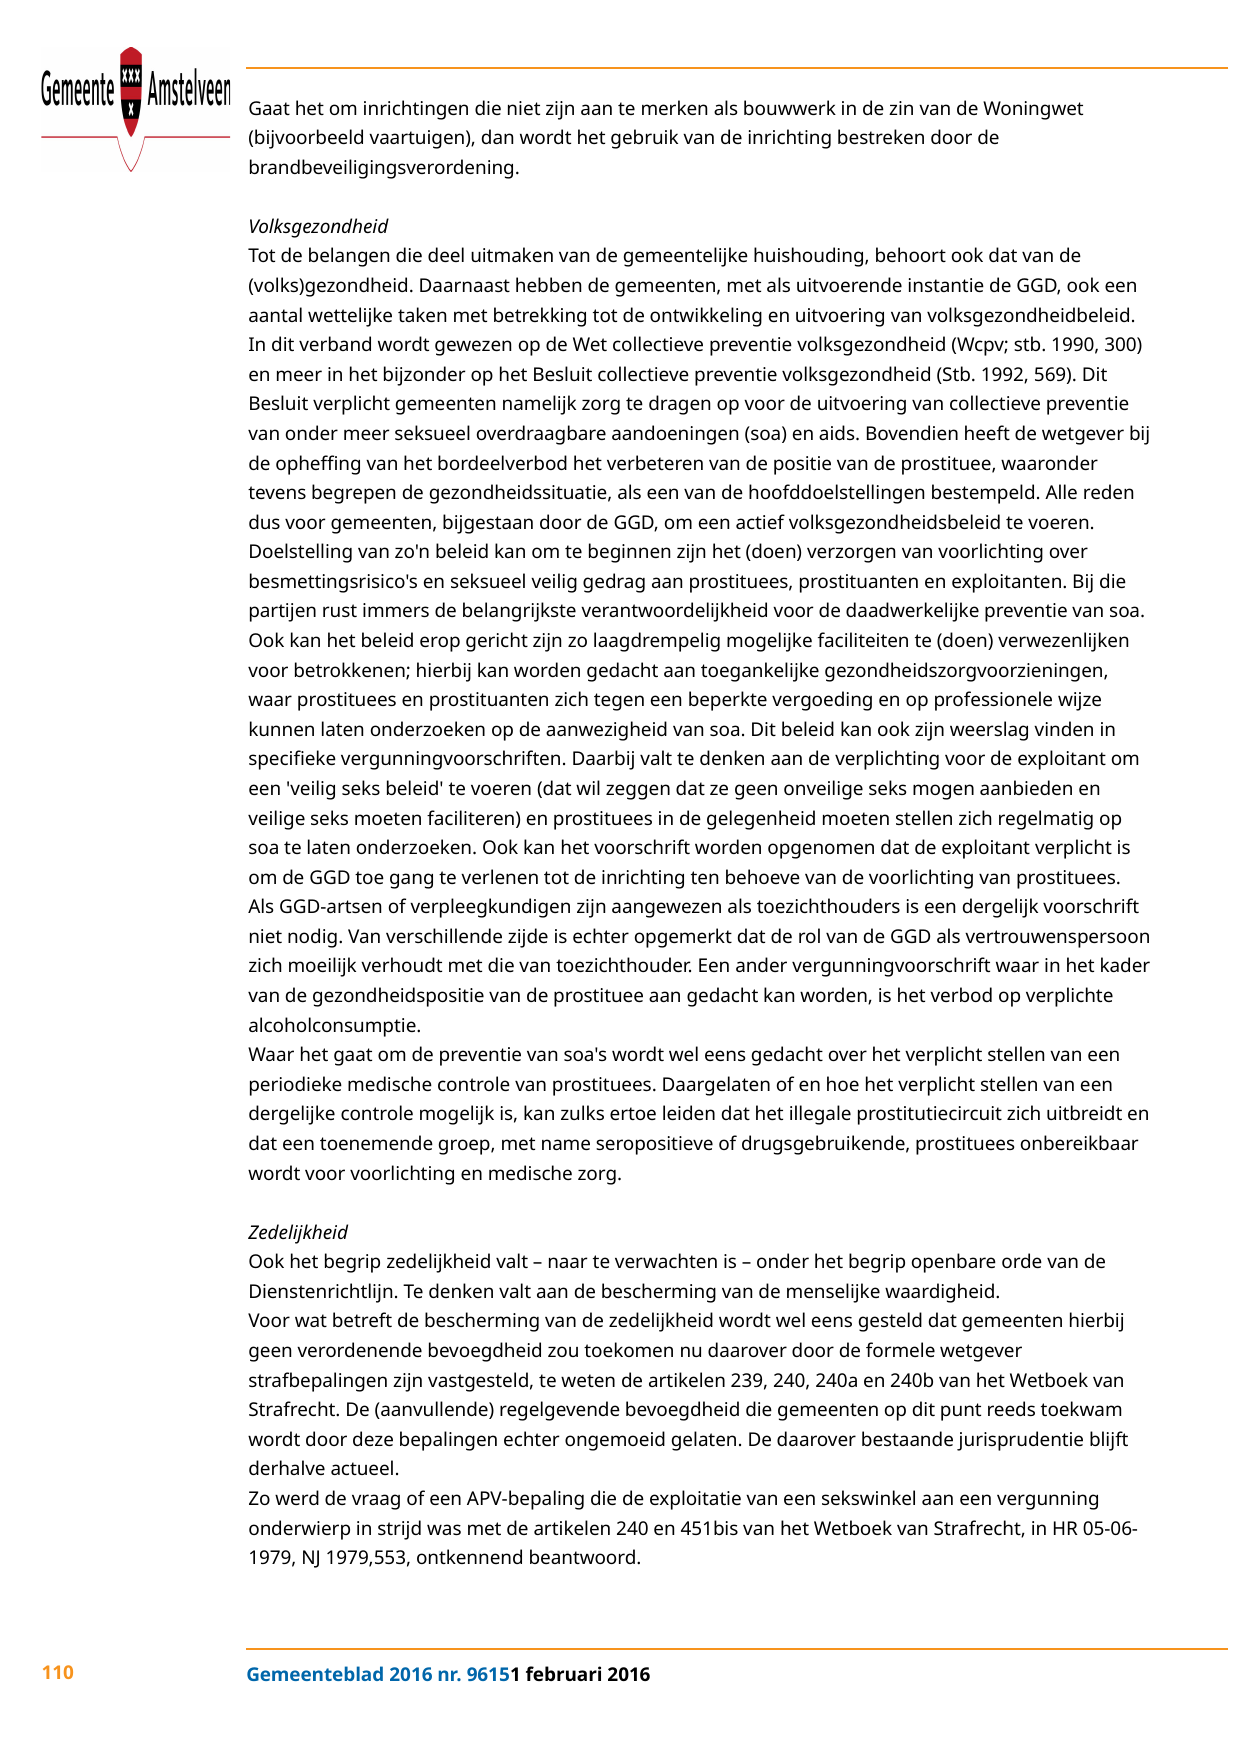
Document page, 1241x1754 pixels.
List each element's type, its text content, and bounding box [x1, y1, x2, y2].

text Voor wat betreft de bescherming van de zedelijkheid wordt wel eens gesteld dat gemeenten hierbij geen verordenende bevoegdheid zou toekomen nu daarover door de formele wetgever strafbepalingen zijn vastgesteld, te weten de artikelen 239, 240, 240a en 240b van het Wetboek van Strafrecht. De (aanvullende) regelgevende bevoegdheid die gemeenten op dit punt reeds toekwam wordt door deze bepalingen echter ongemoeid gelaten. De daarover bestaande jurisprudentie blijft derhalve actueel. [248, 1308, 1152, 1481]
text Ook het begrip zedelijkheid valt – naar te verwachten is – onder het begrip openbare orde van de Dienstenrichtlijn. Te denken valt aan de bescherming van de menselijke waardigheid. [248, 1248, 1152, 1304]
text Volksgezondheid [248, 213, 1152, 239]
text Gaat het om inrichtingen die niet zijn aan te merken als bouwwerk in de zin van de Woningwet (bijvoorbeeld vaartuigen), dan wordt het gebruik van de inrichting bestreken door de brandbeveiligingsverordening. [248, 95, 1152, 180]
text Zo werd de vraag of een APV-bepaling die de exploitatie van een sekswinkel aan een vergunning onderwierp in strijd was met de artikelen 240 en 451bis van het Wetboek van Strafrecht, in HR 05-06-1979, NJ 1979,553, ontkennend beantwoord. [248, 1485, 1152, 1570]
text Zedelijkheid [248, 1219, 1152, 1245]
picture [41, 47, 231, 172]
text Waar het gaat om de preventie van soa's wordt wel eens gedacht over het verplicht stellen van een periodieke medische controle van prostituees. Daargelaten of en hoe het verplicht stellen van een dergelijke controle mogelijk is, kan zulks ertoe leiden dat het illegale prostitutiecircuit zich uitbreidt en dat een toenemende groep, met name seropositieve of drugsgebruikende, prostituees onbereikbaar wordt voor voorlichting en medische zorg. [248, 1041, 1152, 1186]
text Doelstelling van zo'n beleid kan om te beginnen zijn het (doen) verzorgen van voorlichting over besmettingsrisico's en seksueel veilig gedrag aan prostituees, prostituanten en exploitanten. Bij die partijen rust immers de belangrijkste verantwoordelijkheid voor de daadwerkelijke preventie van soa. Ook kan het beleid erop gericht zijn zo laagdrempelig mogelijke faciliteiten te (doen) verwezenlijken voor betrokkenen; hierbij kan worden gedacht aan toegankelijke gezondheidszorgvoorzieningen, waar prostituees en prostituanten zich tegen een beperkte vergoeding en op professionele wijze kunnen laten onderzoeken op de aanwezigheid van soa. Dit beleid kan ook zijn weerslag vinden in specifieke vergunningvoorschriften. Daarbij valt te denken aan de verplichting voor de exploitant om een 'veilig seks beleid' te voeren (dat wil zeggen dat ze geen onveilige seks mogen aanbieden en veilige seks moeten faciliteren) en prostituees in de gelegenheid moeten stellen zich regelmatig op soa te laten onderzoeken. Ook kan het voorschrift worden opgenomen dat de exploitant verplicht is om de GGD toe gang te verlenen tot de inrichting ten behoeve van de voorlichting van prostituees. Als GGD-artsen of verpleegkundigen zijn aangewezen als toezichthouders is een dergelijk voorschrift niet nodig. Van verschillende zijde is echter opgemerkt dat de rol van de GGD als vertrouwenspersoon zich moeilijk verhoudt met die van toezichthouder. Een ander vergunningvoorschrift waar in het kader van de gezondheidspositie van de prostituee aan gedacht kan worden, is het verbod op verplichte alcoholconsumptie. [248, 538, 1152, 1038]
text Tot de belangen die deel uitmaken van de gemeentelijke huishouding, behoort ook dat van de (volks)gezondheid. Daarnaast hebben de gemeenten, met als uitvoerende instantie de GGD, ook een aantal wettelijke taken met betrekking tot de ontwikkeling en uitvoering van volksgezondheidbeleid. In dit verband wordt gewezen op de Wet collectieve preventie volksgezondheid (Wcpv; stb. 1990, 300) en meer in het bijzonder op het Besluit collectieve preventie volksgezondheid (Stb. 1992, 569). Dit Besluit verplicht gemeenten namelijk zorg te dragen op voor de uitvoering van collectieve preventie van onder meer seksueel overdraagbare aandoeningen (soa) en aids. Bovendien heeft de wetgever bij de opheffing van het bordeelverbod het verbeteren van de positie van de prostituee, waaronder tevens begrepen de gezondheidssituatie, als een van de hoofddoelstellingen bestempeld. Alle reden dus voor gemeenten, bijgestaan door de GGD, om een actief volksgezondheidsbeleid te voeren. [248, 243, 1152, 535]
